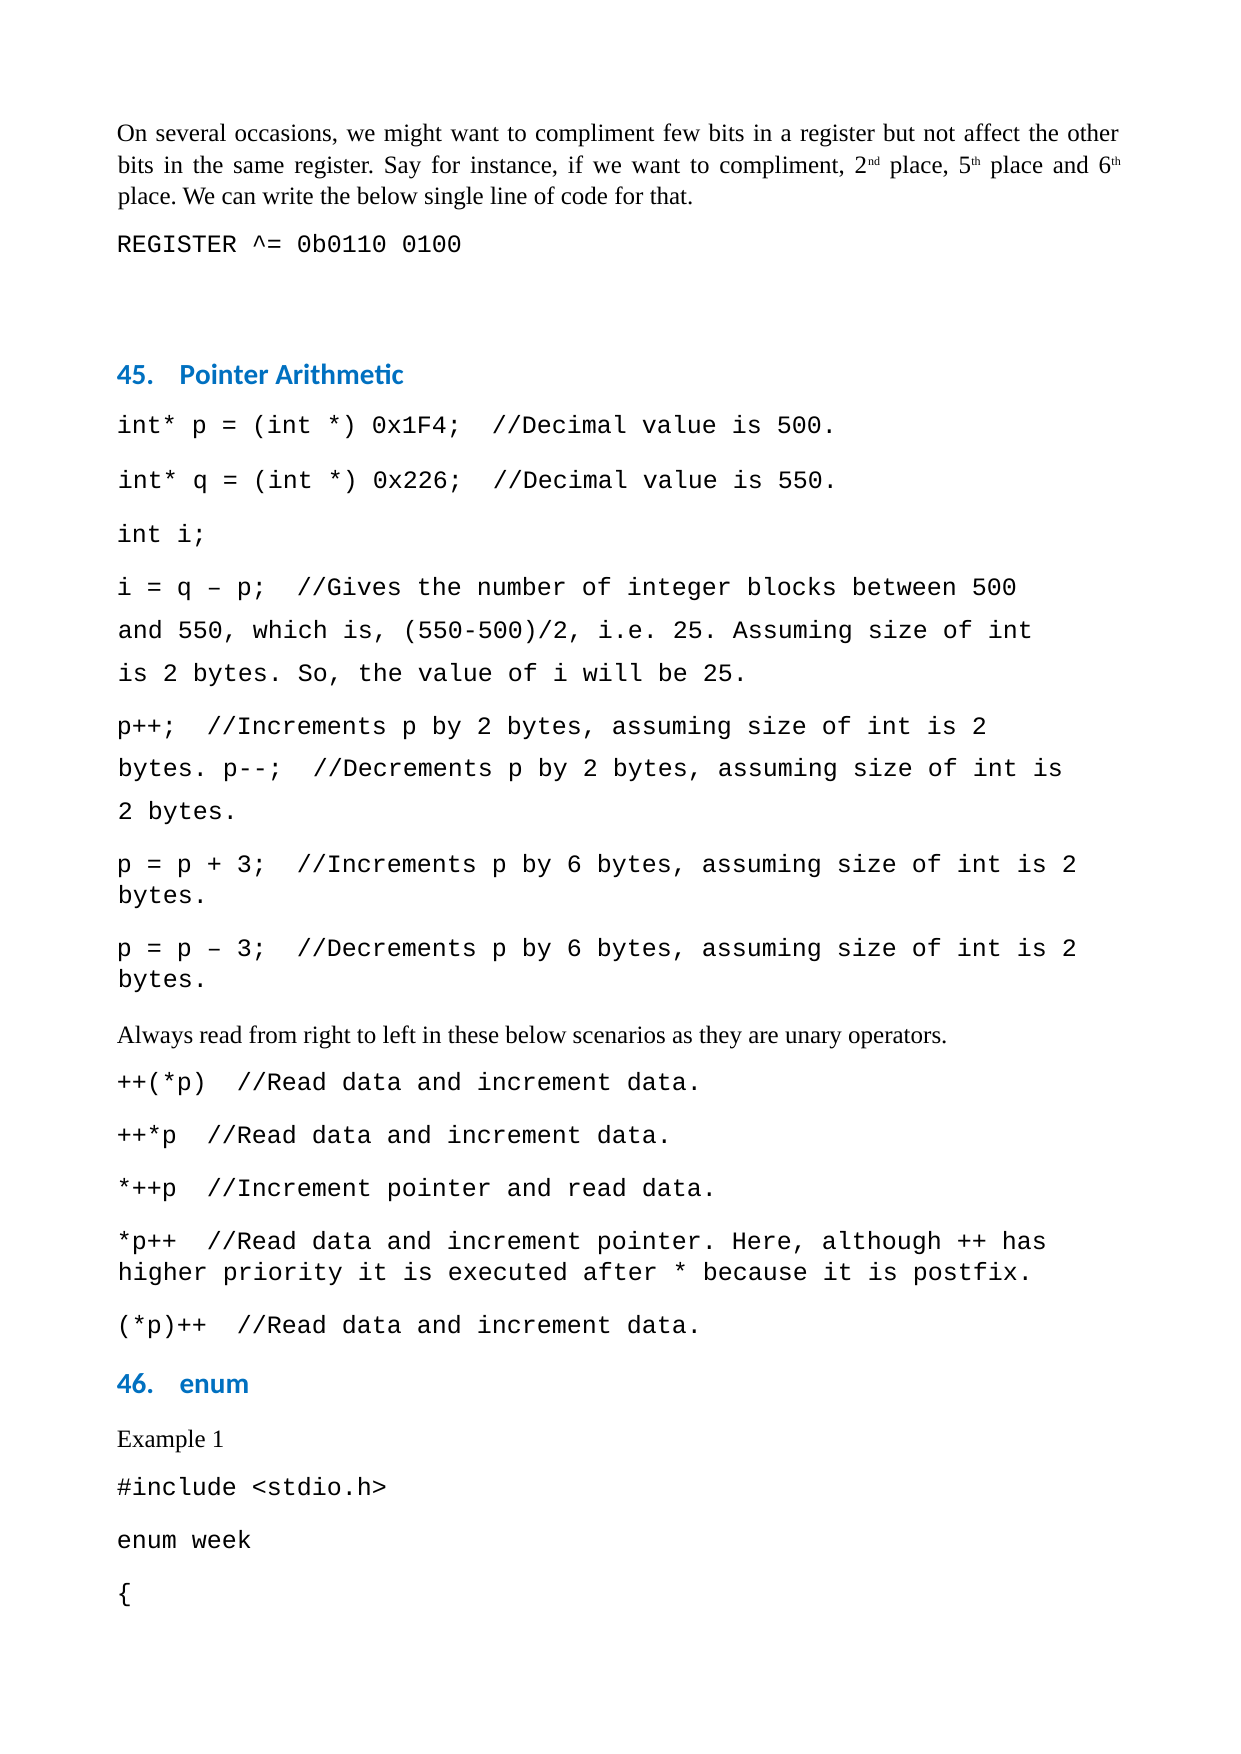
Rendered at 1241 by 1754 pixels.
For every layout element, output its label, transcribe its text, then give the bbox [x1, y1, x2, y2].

text p = p + 3; //Increments p by 6 bytes, assuming size of int is 2 bytes. [117, 852, 1118, 911]
text *++p //Increment pointer and read data. [117, 1176, 1118, 1204]
text (*p)++ //Read data and increment data. [117, 1312, 1118, 1341]
text i = q – p; //Gives the number of integer blocks between 500 and 550, which is, (550-500)/2, i.e. 25. Assuming size of int is 2 bytes. So, the value of i will be 25. [117, 575, 1076, 688]
text p++; //Increments p by 2 bytes, assuming size of int is 2 bytes. p--; //Decrements p by 2 bytes, assuming size of int is 2 bytes. [117, 713, 1076, 827]
text enum week [117, 1528, 1118, 1556]
text int i; [117, 522, 1118, 550]
subtitle Pointer Arithmetic [117, 356, 1122, 392]
subtitle enum [117, 1365, 1122, 1401]
text ++*p //Read data and increment data. [117, 1123, 1118, 1151]
text *p++ //Read data and increment pointer. Here, although ++ has higher priority it is executed after * because it is postfix. [117, 1228, 1118, 1288]
text Example 1 [117, 1424, 1121, 1453]
text { [117, 1581, 1118, 1609]
text Always read from right to left in these below scenarios as they are unary operators. [117, 1020, 1121, 1048]
text REGISTER ^= 0b0110 0100 [117, 232, 1118, 260]
text ++(*p) //Read data and increment data. [117, 1070, 1118, 1098]
text int* p = (int *) 0x1F4; //Decimal value is 500. int* q = (int *) 0x226; //Decimal value is 550. [117, 413, 897, 496]
text On several occasions, we might want to compliment few bits in a register but not affect the other bits in the same register. Say for instance, if we want to compliment, 2nd place, 5th place and 6th place. We can write the below single line of code for that. [117, 118, 1121, 210]
text #include <stdio.h> [117, 1475, 1118, 1503]
text p = p – 3; //Decrements p by 6 bytes, assuming size of int is 2 bytes. [117, 936, 1118, 995]
